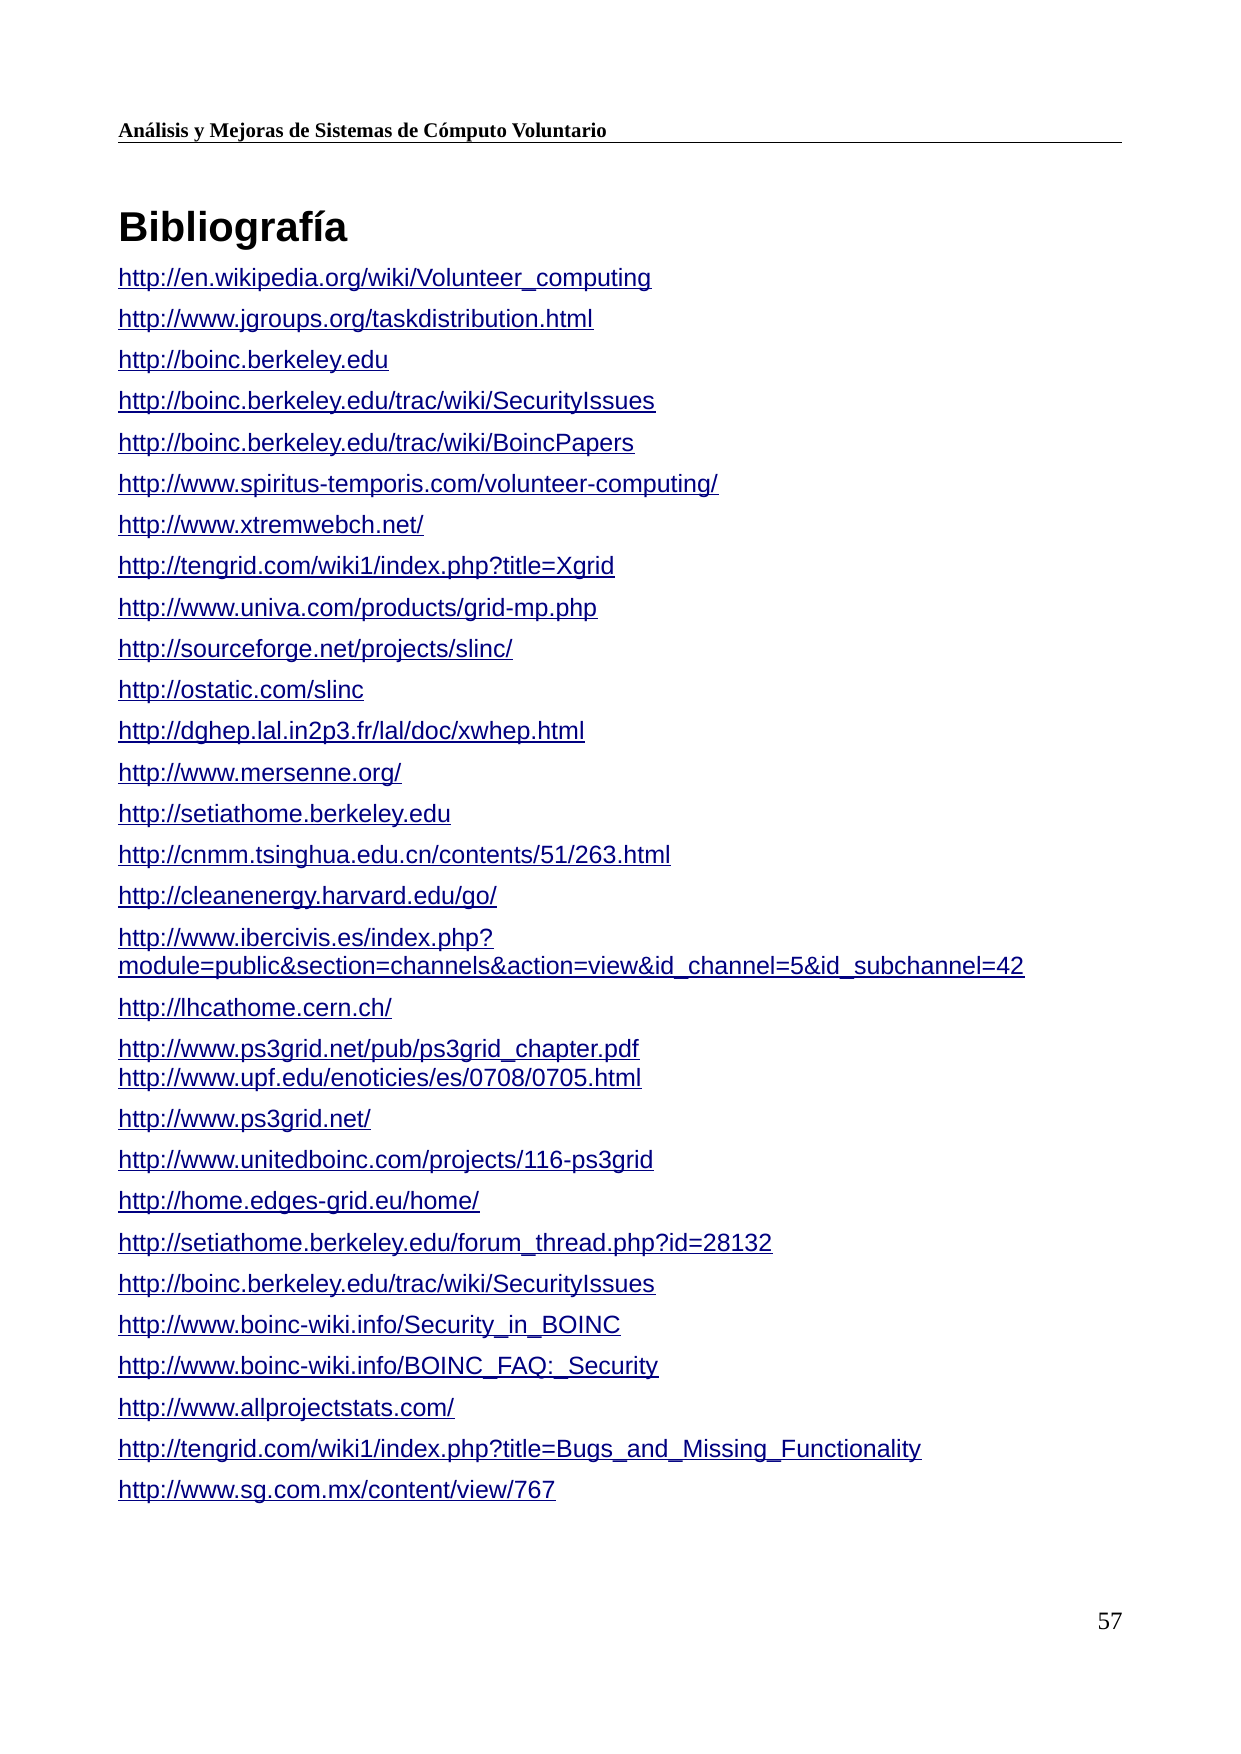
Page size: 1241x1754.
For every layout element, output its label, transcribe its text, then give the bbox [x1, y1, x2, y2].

list http://www.ps3grid.net/pub/ps3grid_chapter.pdf http://www.upf.edu/enoticies/es/0708/0705.html [118, 1034, 1122, 1091]
list http://www.ps3grid.net/ [118, 1104, 1122, 1132]
list http://boinc.berkeley.edu [118, 345, 1122, 374]
list http://cleanenergy.harvard.edu/go/ [118, 881, 1122, 910]
list http://home.edges-grid.eu/home/ [118, 1186, 1122, 1215]
list http://www.allprojectstats.com/ [118, 1392, 1122, 1421]
list http://setiathome.berkeley.edu [118, 799, 1122, 827]
list http://en.wikipedia.org/wiki/Volunteer_computing [118, 262, 1122, 291]
list http://www.unitedboinc.com/projects/116-ps3grid [118, 1145, 1122, 1174]
list http://tengrid.com/wiki1/index.php?title=Xgrid [118, 551, 1122, 580]
list http://dghep.lal.in2p3.fr/lal/doc/xwhep.html [118, 716, 1122, 745]
list http://sourceforge.net/projects/slinc/ [118, 634, 1122, 662]
list http://www.spiritus-temporis.com/volunteer-computing/ [118, 469, 1122, 497]
list http://www.sg.com.mx/content/view/767 [118, 1475, 1122, 1504]
list http://www.boinc-wiki.info/Security_in_BOINC [118, 1310, 1122, 1339]
list http://www.ibercivis.es/index.php?module=public&section=channels&action=view&id_channel=5&id_subchannel=42 [118, 922, 1122, 980]
list http://www.boinc-wiki.info/BOINC_FAQ:_Security [118, 1351, 1122, 1380]
list http://setiathome.berkeley.edu/forum_thread.php?id=28132 [118, 1227, 1122, 1256]
list http://cnmm.tsinghua.edu.cn/contents/51/263.html [118, 840, 1122, 869]
list http://lhcathome.cern.ch/ [118, 992, 1122, 1021]
list http://tengrid.com/wiki1/index.php?title=Bugs_and_Missing_Functionality [118, 1434, 1122, 1462]
list http://boinc.berkeley.edu/trac/wiki/SecurityIssues [118, 1269, 1122, 1297]
list http://www.xtremwebch.net/ [118, 510, 1122, 539]
list http://www.jgroups.org/taskdistribution.html [118, 304, 1122, 332]
list http://boinc.berkeley.edu/trac/wiki/SecurityIssues [118, 386, 1122, 415]
list http://www.mersenne.org/ [118, 757, 1122, 786]
list http://boinc.berkeley.edu/trac/wiki/BoincPapers [118, 427, 1122, 456]
subtitle Bibliografía [118, 202, 1122, 250]
list http://ostatic.com/slinc [118, 675, 1122, 704]
list http://www.univa.com/products/grid-mp.php [118, 592, 1122, 621]
